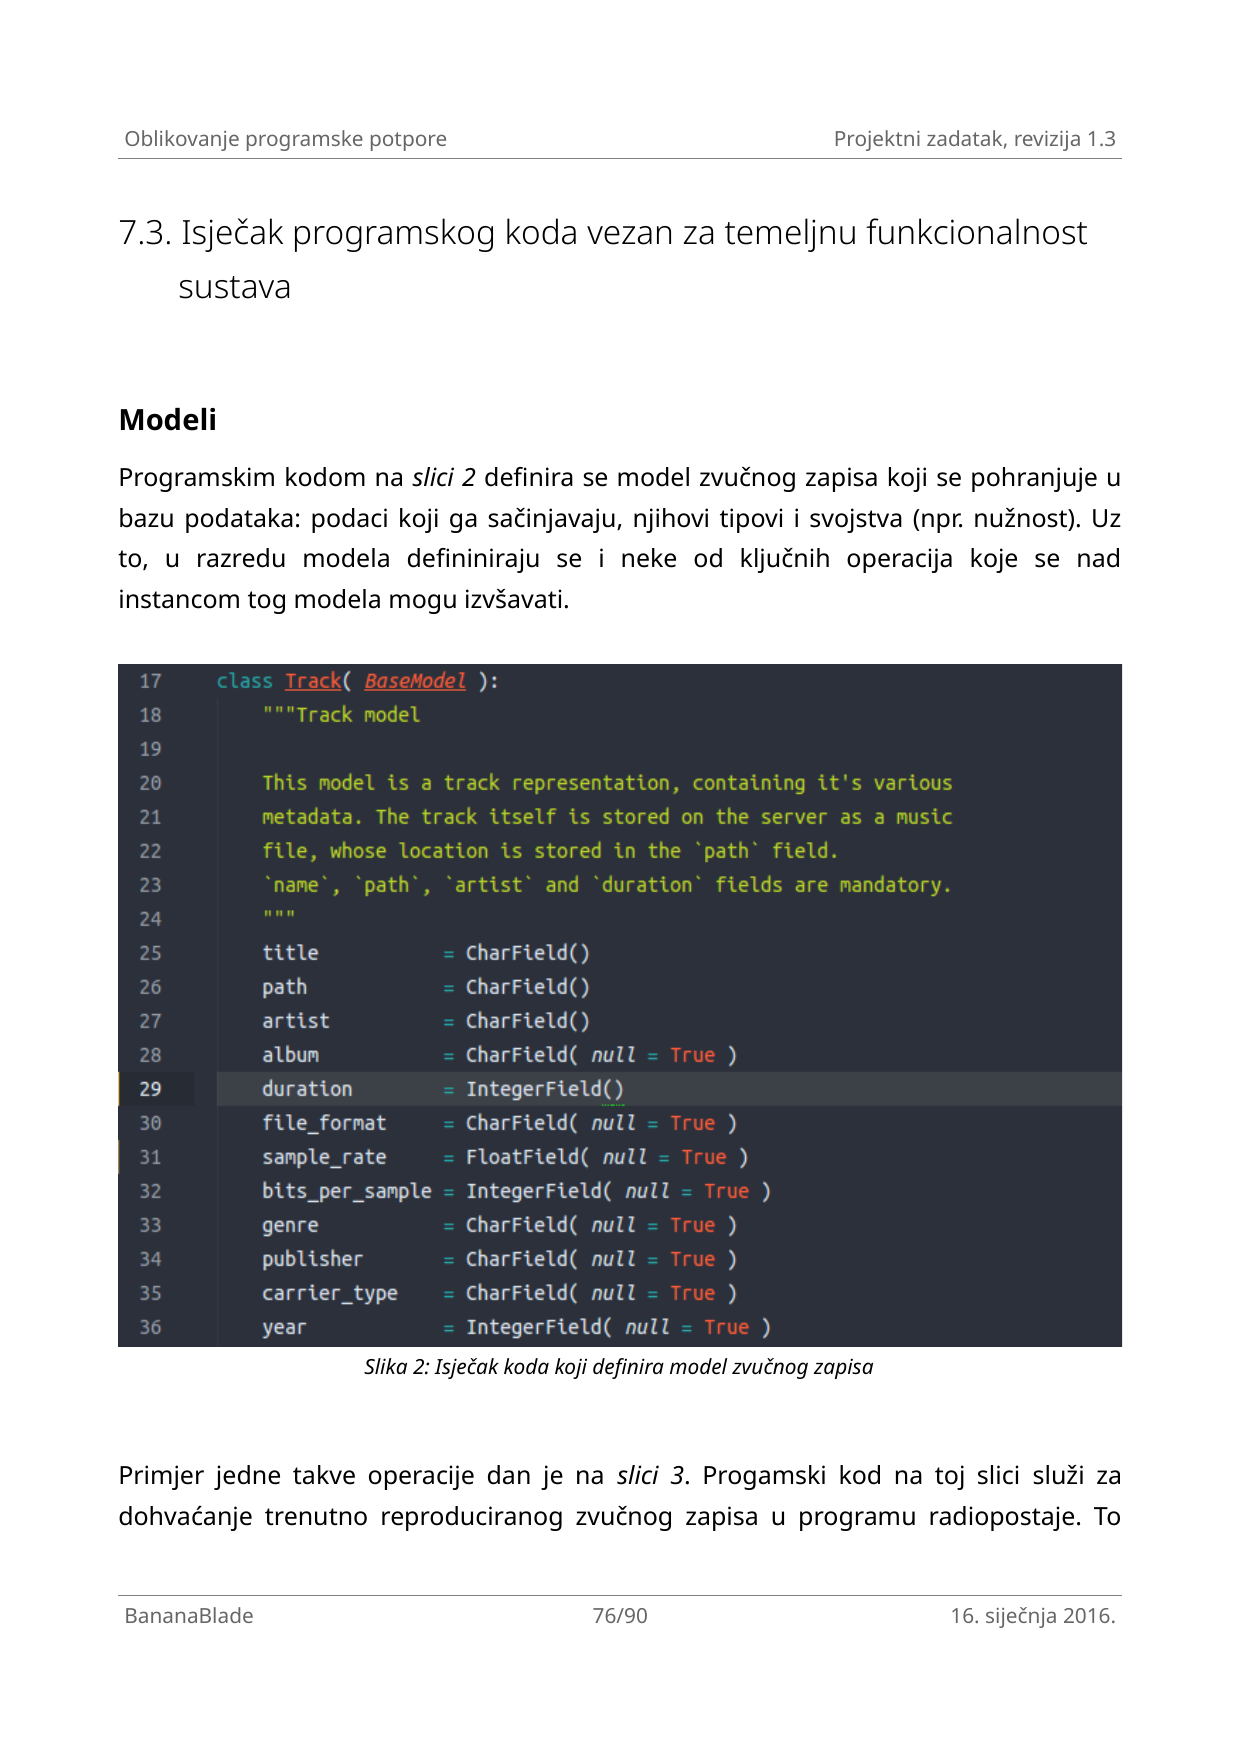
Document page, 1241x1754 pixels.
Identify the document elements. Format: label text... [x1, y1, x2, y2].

subtitle 7.3. Isječak programskog koda vezan za temeljnu funkcionalnost sustava [118, 209, 1122, 363]
text Programskim kodom na slici 2 definira se model zvučnog zapisa koji se pohranjuje u bazu podataka: podaci koji ga sačinjavaju, njihovi tipovi i svojstva (npr. nužnost). Uz to, u razredu modela defininiraju se i neke od ključnih operacija koje se nad instancom tog modela mogu izvšavati. [118, 459, 1122, 616]
text Primjer jedne takve operacije dan je na slici 3. Progamski kod na toj slici služi za dohvaćanje trenutno reproduciranog zvučnog zapisa u programu radiopostaje. To [118, 1457, 1122, 1532]
subtitle Modeli [118, 399, 1122, 439]
picture [118, 664, 1123, 1347]
text Slika 2: Isječak koda koji definira model zvučnog zapisa [118, 1347, 1122, 1380]
